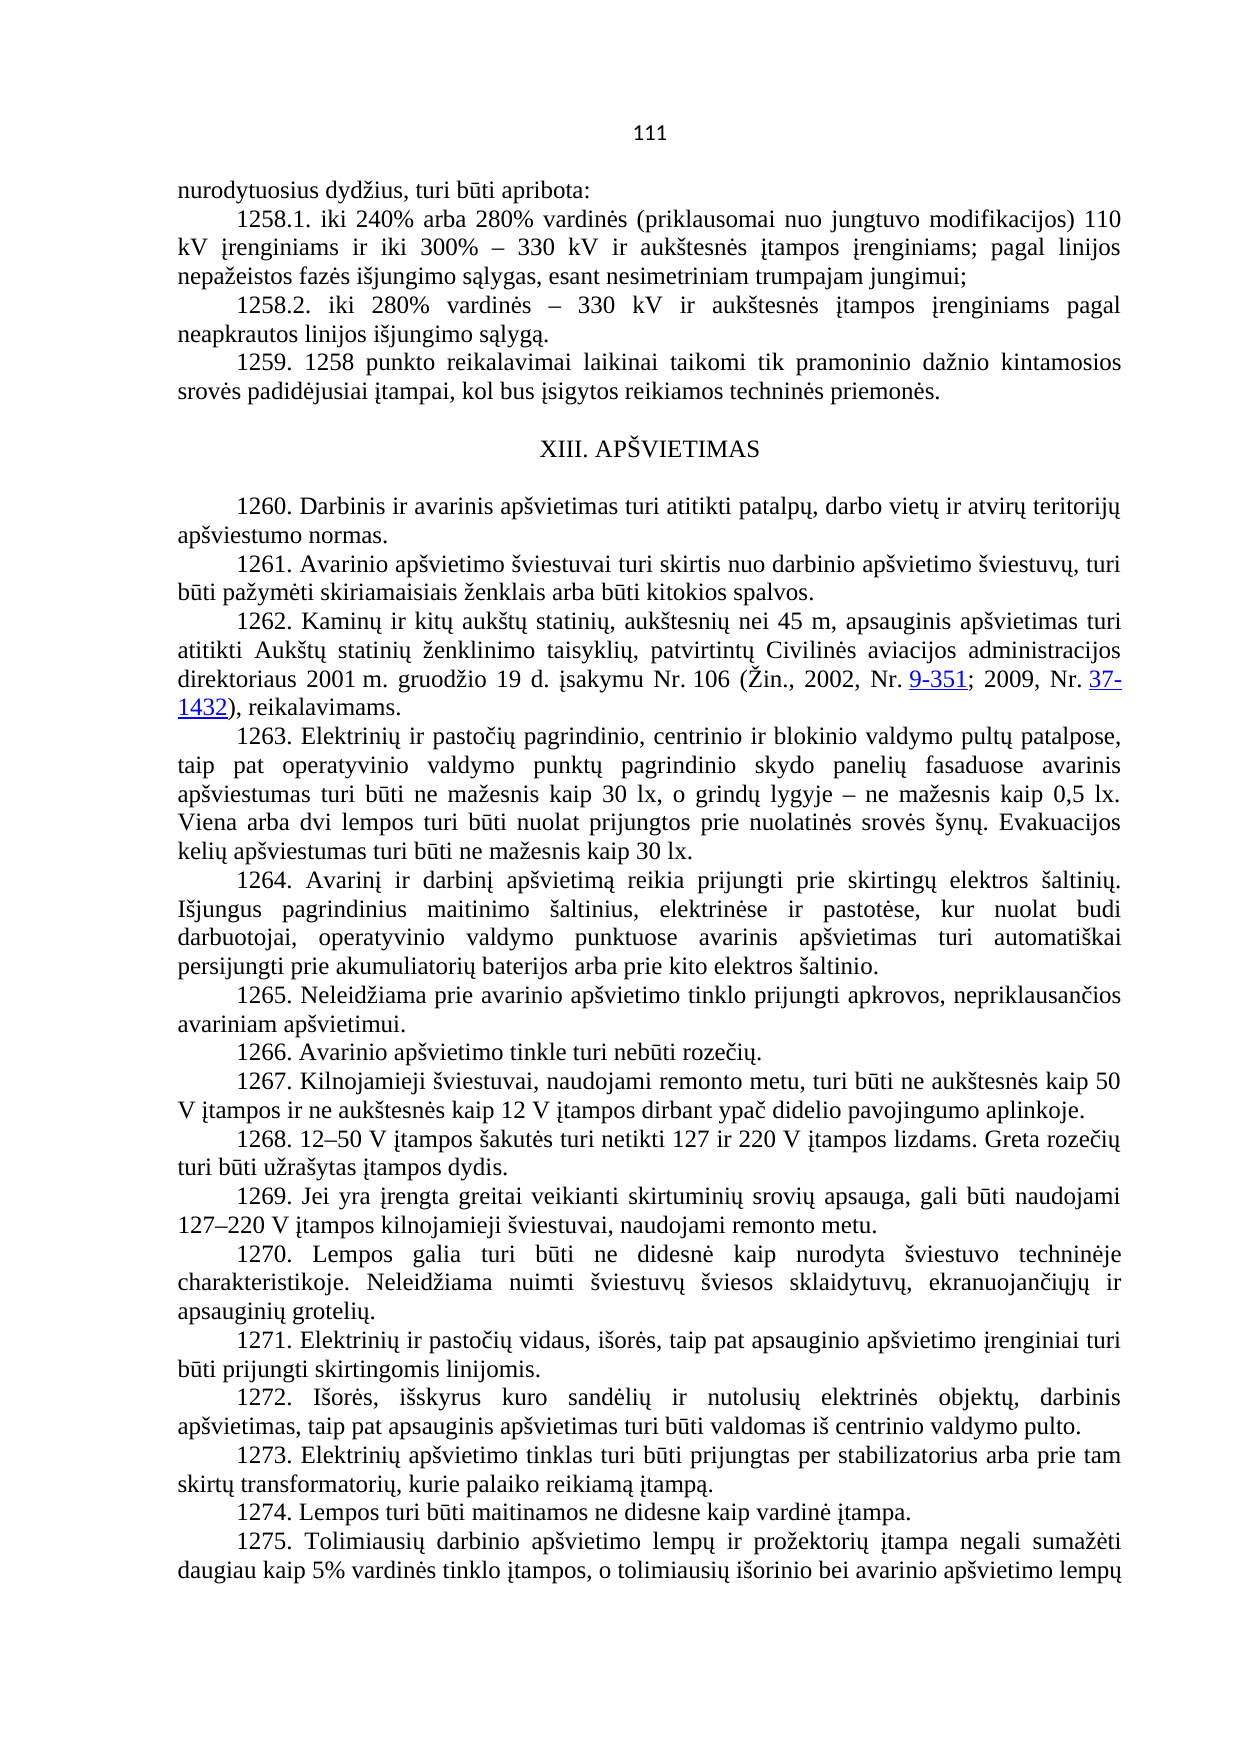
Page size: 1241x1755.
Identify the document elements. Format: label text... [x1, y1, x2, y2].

text 1275. Tolimiausių darbinio apšvietimo lempų ir prožektorių įtampa negali sumažėti daugiau kaip 5% vardinės tinklo įtampos, o tolimiausių išorinio bei avarinio apšvietimo lempų [177, 1526, 1122, 1584]
text 1273. Elektrinių apšvietimo tinklas turi būti prijungtas per stabilizatorius arba prie tam skirtų transformatorių, kurie palaiko reikiamą įtampą. [177, 1440, 1122, 1497]
text 1269. Jei yra įrengta greitai veikianti skirtuminių srovių apsauga, gali būti naudojami 127–220 V įtampos kilnojamieji šviestuvai, naudojami remonto metu. [177, 1181, 1122, 1239]
text 1259. 1258 punkto reikalavimai laikinai taikomi tik pramoninio dažnio kintamosios srovės padidėjusiai įtampai, kol bus įsigytos reikiamos techninės priemonės. [177, 347, 1122, 405]
text 1267. Kilnojamieji šviestuvai, naudojami remonto metu, turi būti ne aukštesnės kaip 50 V įtampos ir ne aukštesnės kaip 12 V įtampos dirbant ypač didelio pavojingumo aplinkoje. [177, 1066, 1122, 1124]
text 1262. Kaminų ir kitų aukštų statinių, aukštesnių nei 45 m, apsauginis apšvietimas turi atitikti Aukštų statinių ženklinimo taisyklių, patvirtintų Civilinės aviacijos administracijos direktoriaus 2001 m. gruodžio 19 d. įsakymu Nr. 106 (Žin., 2002, Nr. 9-351; 2009, Nr. 37-1432), reikalavimams. [177, 606, 1122, 721]
text 1266. Avarinio apšvietimo tinkle turi nebūti rozečių. [177, 1037, 1122, 1066]
text 1258.1. iki 240% arba 280% vardinės (priklausomai nuo jungtuvo modifikacijos) 110 kV įrenginiams ir iki 300% – 330 kV ir aukštesnės įtampos įrenginiams; pagal linijos nepažeistos fazės išjungimo sąlygas, esant nesimetriniam trumpajam jungimui; [177, 204, 1122, 290]
text 1265. Neleidžiama prie avarinio apšvietimo tinklo prijungti apkrovos, nepriklausančios avariniam apšvietimui. [177, 980, 1122, 1037]
text 1260. Darbinis ir avarinis apšvietimas turi atitikti patalpų, darbo vietų ir atvirų teritorijų apšviestumo normas. [177, 491, 1122, 549]
text 1263. Elektrinių ir pastočių pagrindinio, centrinio ir blokinio valdymo pultų patalpose, taip pat operatyvinio valdymo punktų pagrindinio skydo panelių fasaduose avarinis apšviestumas turi būti ne mažesnis kaip 30 lx, o grindų lygyje – ne mažesnis kaip 0,5 lx. Viena arba dvi lempos turi būti nuolat prijungtos prie nuolatinės srovės šynų. Evakuacijos kelių apšviestumas turi būti ne mažesnis kaip 30 lx. [177, 721, 1122, 865]
text nurodytuosius dydžius, turi būti apribota: [177, 175, 1122, 204]
text 1261. Avarinio apšvietimo šviestuvai turi skirtis nuo darbinio apšvietimo šviestuvų, turi būti pažymėti skiriamaisiais ženklais arba būti kitokios spalvos. [177, 549, 1122, 606]
text 1264. Avarinį ir darbinį apšvietimą reikia prijungti prie skirtingų elektros šaltinių. Išjungus pagrindinius maitinimo šaltinius, elektrinėse ir pastotėse, kur nuolat budi darbuotojai, operatyvinio valdymo punktuose avarinis apšvietimas turi automatiškai persijungti prie akumuliatorių baterijos arba prie kito elektros šaltinio. [177, 865, 1122, 980]
text XIII. APŠVIETIMAS [177, 434, 1122, 462]
text 1274. Lempos turi būti maitinamos ne didesne kaip vardinė įtampa. [177, 1497, 1122, 1526]
text 1268. 12–50 V įtampos šakutės turi netikti 127 ir 220 V įtampos lizdams. Greta rozečių turi būti užrašytas įtampos dydis. [177, 1124, 1122, 1181]
text 1270. Lempos galia turi būti ne didesnė kaip nurodyta šviestuvo techninėje charakteristikoje. Neleidžiama nuimti šviestuvų šviesos sklaidytuvų, ekranuojančiųjų ir apsauginių grotelių. [177, 1239, 1122, 1325]
text 1272. Išorės, išskyrus kuro sandėlių ir nutolusių elektrinės objektų, darbinis apšvietimas, taip pat apsauginis apšvietimas turi būti valdomas iš centrinio valdymo pulto. [177, 1382, 1122, 1440]
text 1271. Elektrinių ir pastočių vidaus, išorės, taip pat apsauginio apšvietimo įrenginiai turi būti prijungti skirtingomis linijomis. [177, 1325, 1122, 1382]
text 1258.2. iki 280% vardinės – 330 kV ir aukštesnės įtampos įrenginiams pagal neapkrautos linijos išjungimo sąlygą. [177, 290, 1122, 347]
